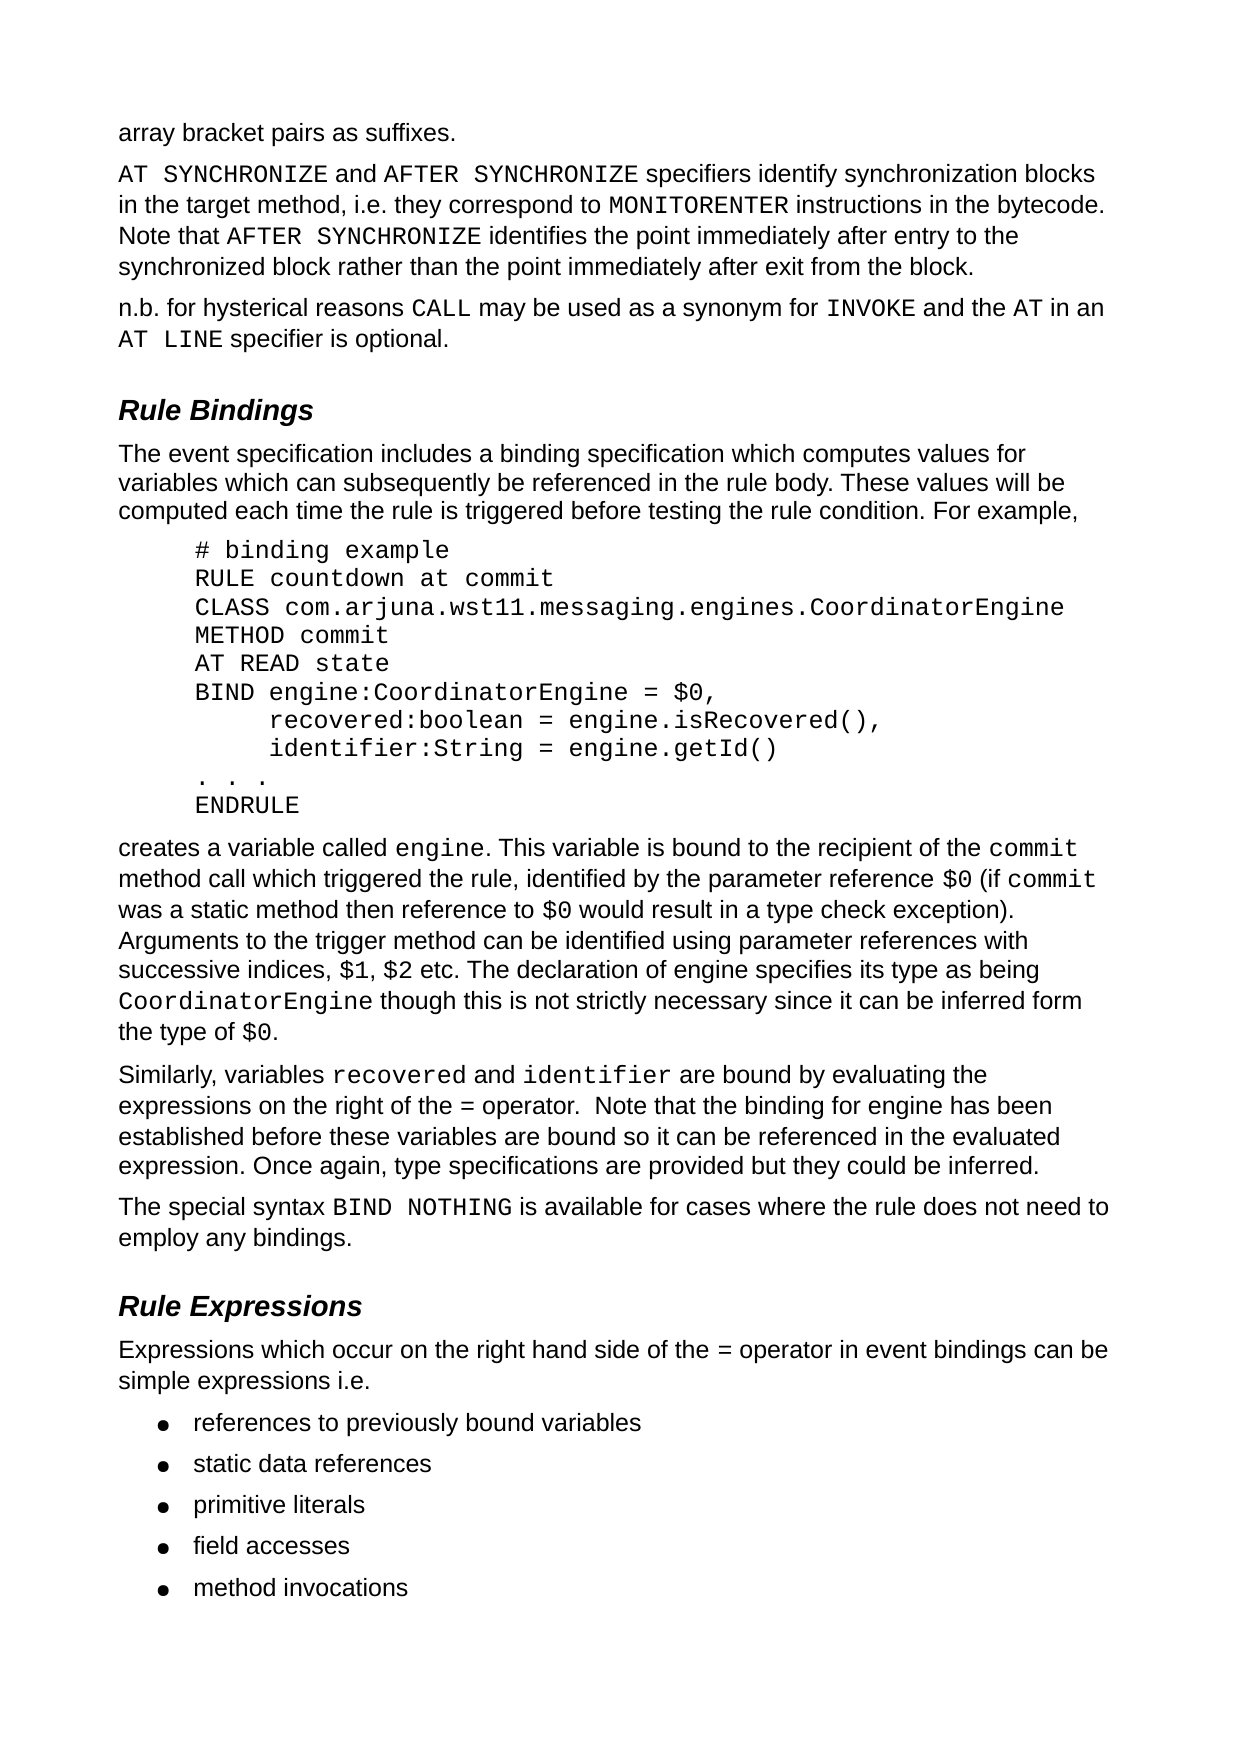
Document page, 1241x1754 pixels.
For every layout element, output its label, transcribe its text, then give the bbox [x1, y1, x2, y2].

text n.b. for hysterical reasons CALL may be used as a synonym for INVOKE and the AT in an AT LINE specifier is optional. [118, 293, 1122, 355]
text creates a variable called engine. This variable is bound to the recipient of the commit method call which triggered the rule, identified by the parameter reference $0 (if commit was a static method then reference to $0 would result in a type check exception). Arguments to the trigger method can be identified using parameter references with successive indices, $1, $2 etc. The declaration of engine specifies its type as being CoordinatorEngine though this is not strictly necessary since it can be inferred form the type of $0. [118, 833, 1122, 1048]
text AT SYNCHRONIZE and AFTER SYNCHRONIZE specifiers identify synchronization blocks in the target method, i.e. they correspond to MONITORENTER instructions in the bytecode. Note that AFTER SYNCHRONIZE identifies the point immediately after entry to the synchronized block rather than the point immediately after exit from the block. [118, 159, 1122, 281]
list static data references [156, 1449, 1122, 1478]
list primitive literals [156, 1490, 1122, 1519]
text Expressions which occur on the right hand side of the = operator in event bindings can be simple expressions i.e. [118, 1335, 1122, 1395]
list field accesses [156, 1531, 1122, 1560]
subtitle Rule Bindings [118, 393, 1122, 426]
list method invocations [156, 1573, 1122, 1601]
subtitle Rule Expressions [118, 1289, 1122, 1323]
text The special syntax BIND NOTHING is available for cases where the rule does not need to employ any bindings. [118, 1192, 1122, 1252]
text array bracket pairs as suffixes. [118, 118, 1122, 147]
text The event specification includes a binding specification which computes values for variables which can subsequently be referenced in the rule body. These values will be computed each time the rule is triggered before testing the rule condition. For example, [118, 439, 1122, 525]
text # binding example RULE countdown at commit CLASS com.arjuna.wst11.messaging.engines.CoordinatorEngine METHOD commit AT READ state BIND engine:CoordinatorEngine = $0, recovered:boolean = engine.isRecovered(), identifier:String = engine.getId() . . . ENDRULE [194, 538, 1122, 821]
text Similarly, variables recovered and identifier are bound by evaluating the expressions on the right of the = operator. Note that the binding for engine has been established before these variables are bound so it can be referenced in the evaluated expression. Once again, type specifications are provided but they could be inferred. [118, 1060, 1122, 1180]
list references to previously bound variables [156, 1408, 1122, 1436]
